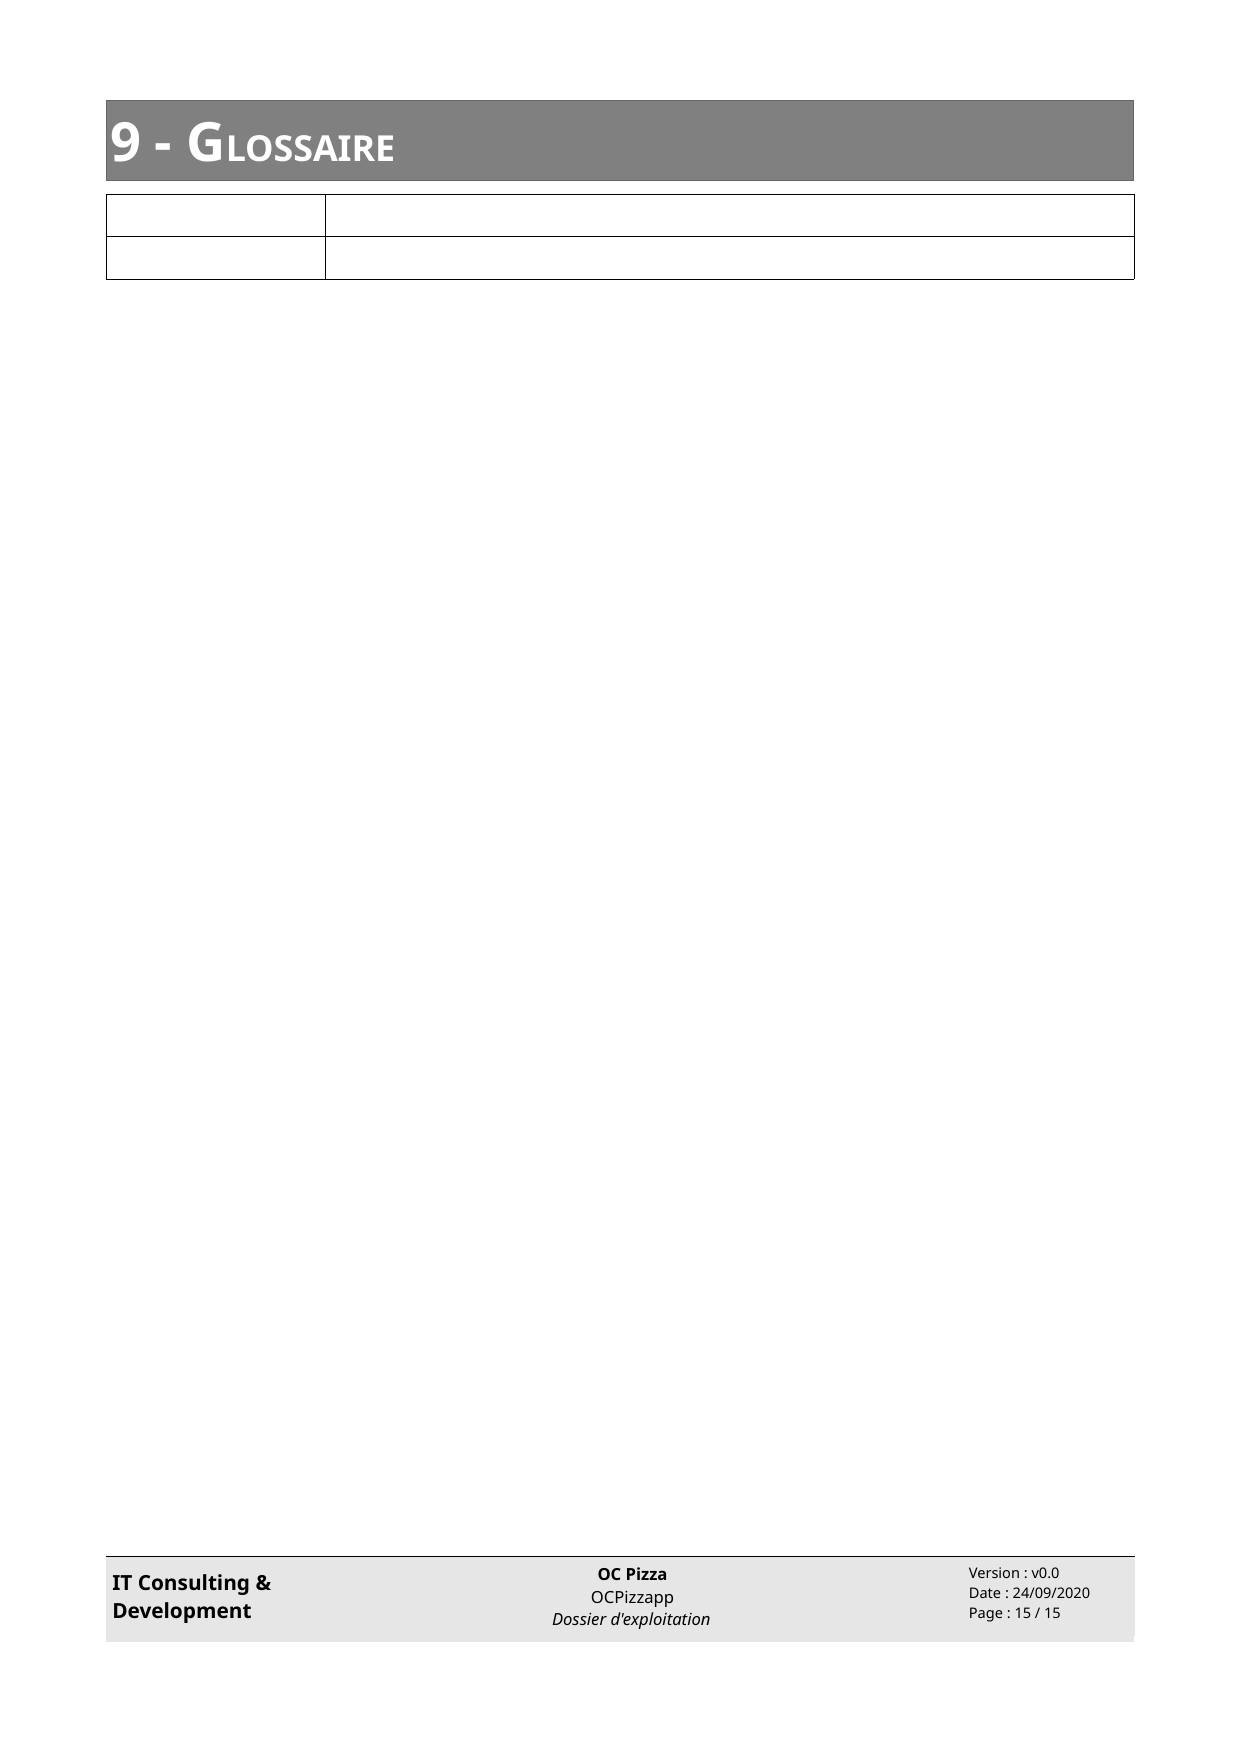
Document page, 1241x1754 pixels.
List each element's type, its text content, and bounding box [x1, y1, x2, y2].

table_cell [326, 237, 1134, 279]
subtitle Glossaire [107, 101, 1133, 180]
table_header [107, 195, 325, 236]
table_header [326, 195, 1134, 236]
table_cell [107, 237, 325, 279]
